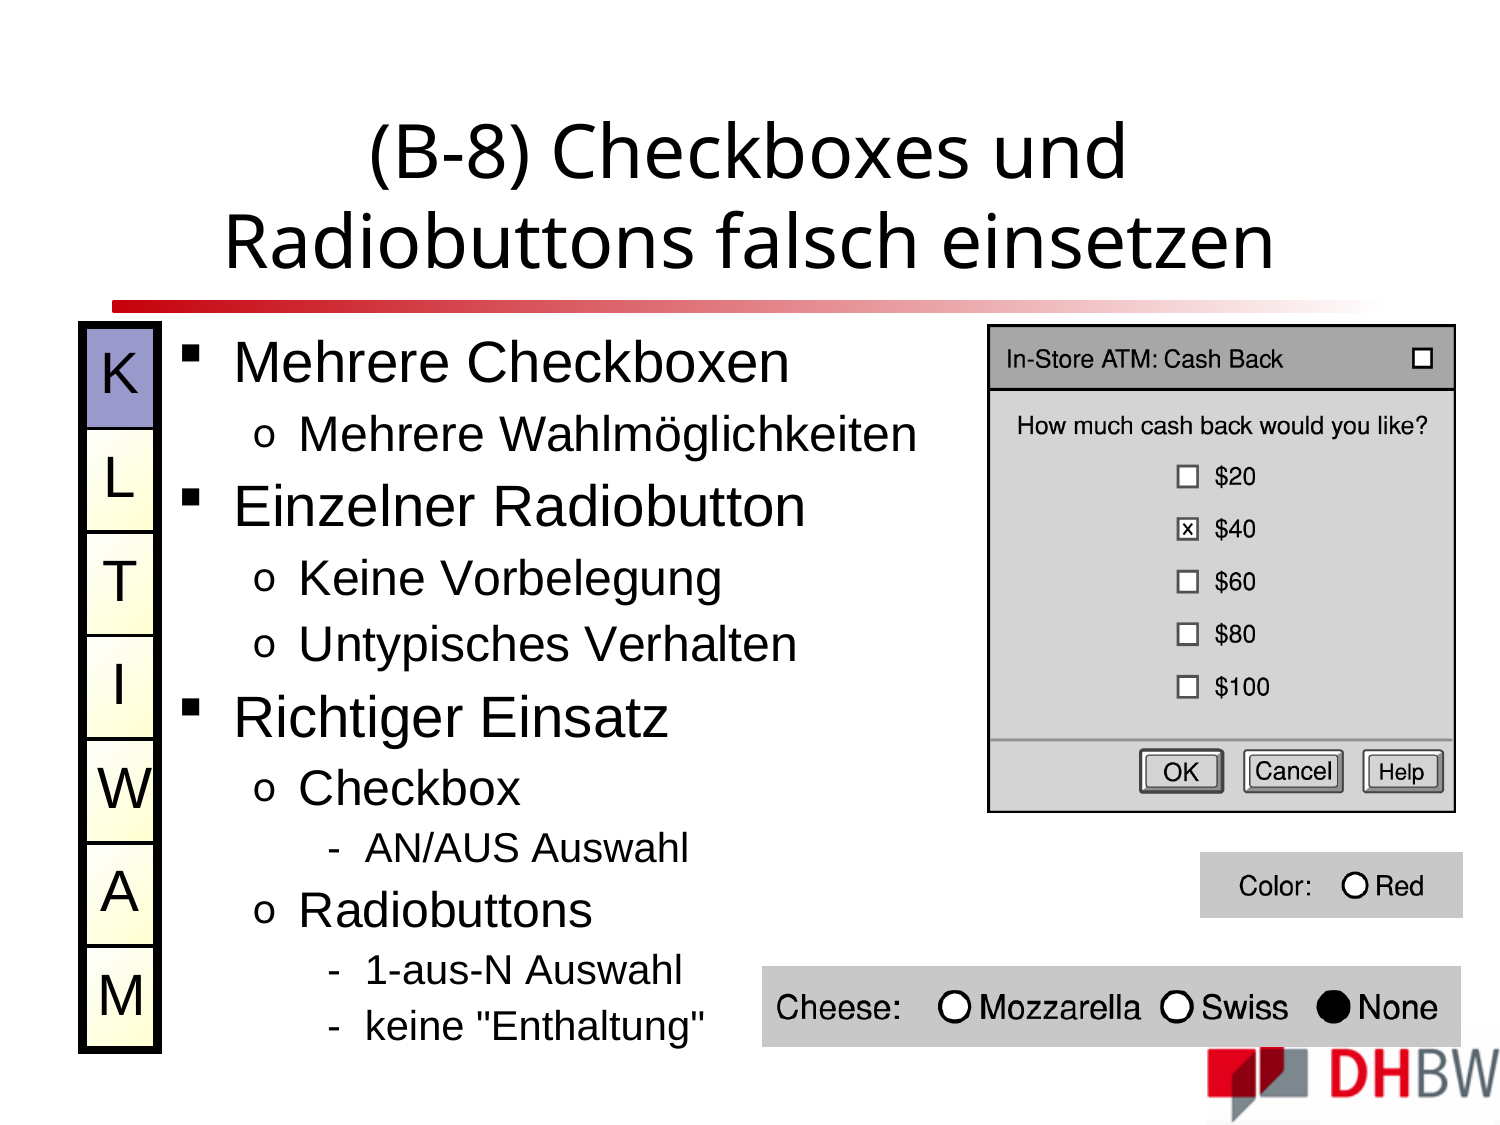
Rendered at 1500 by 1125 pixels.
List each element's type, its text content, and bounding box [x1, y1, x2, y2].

list Mehrere Checkboxen Mehrere Wahlmöglichkeiten Einzelner Radiobutton Keine Vorbelegung Untypisches Verhalten Richtiger Einsatz Checkbox AN/AUS Auswahl Radiobuttons 1-aus-N Auswahl keine "Enthaltung" [162, 324, 963, 1057]
table_cell M [87, 948, 153, 1046]
picture [1200, 849, 1463, 918]
table_cell T [87, 534, 153, 634]
chart [762, 962, 1463, 1047]
table_cell L [87, 430, 153, 530]
table_cell A [87, 845, 153, 944]
title (B-8) Checkboxes und Radiobuttons falsch einsetzen [112, 96, 1388, 292]
table_cell W [87, 741, 153, 841]
picture [987, 324, 1456, 813]
picture [1206, 1021, 1500, 1125]
table_header K [87, 329, 153, 427]
table_cell I [87, 637, 153, 737]
